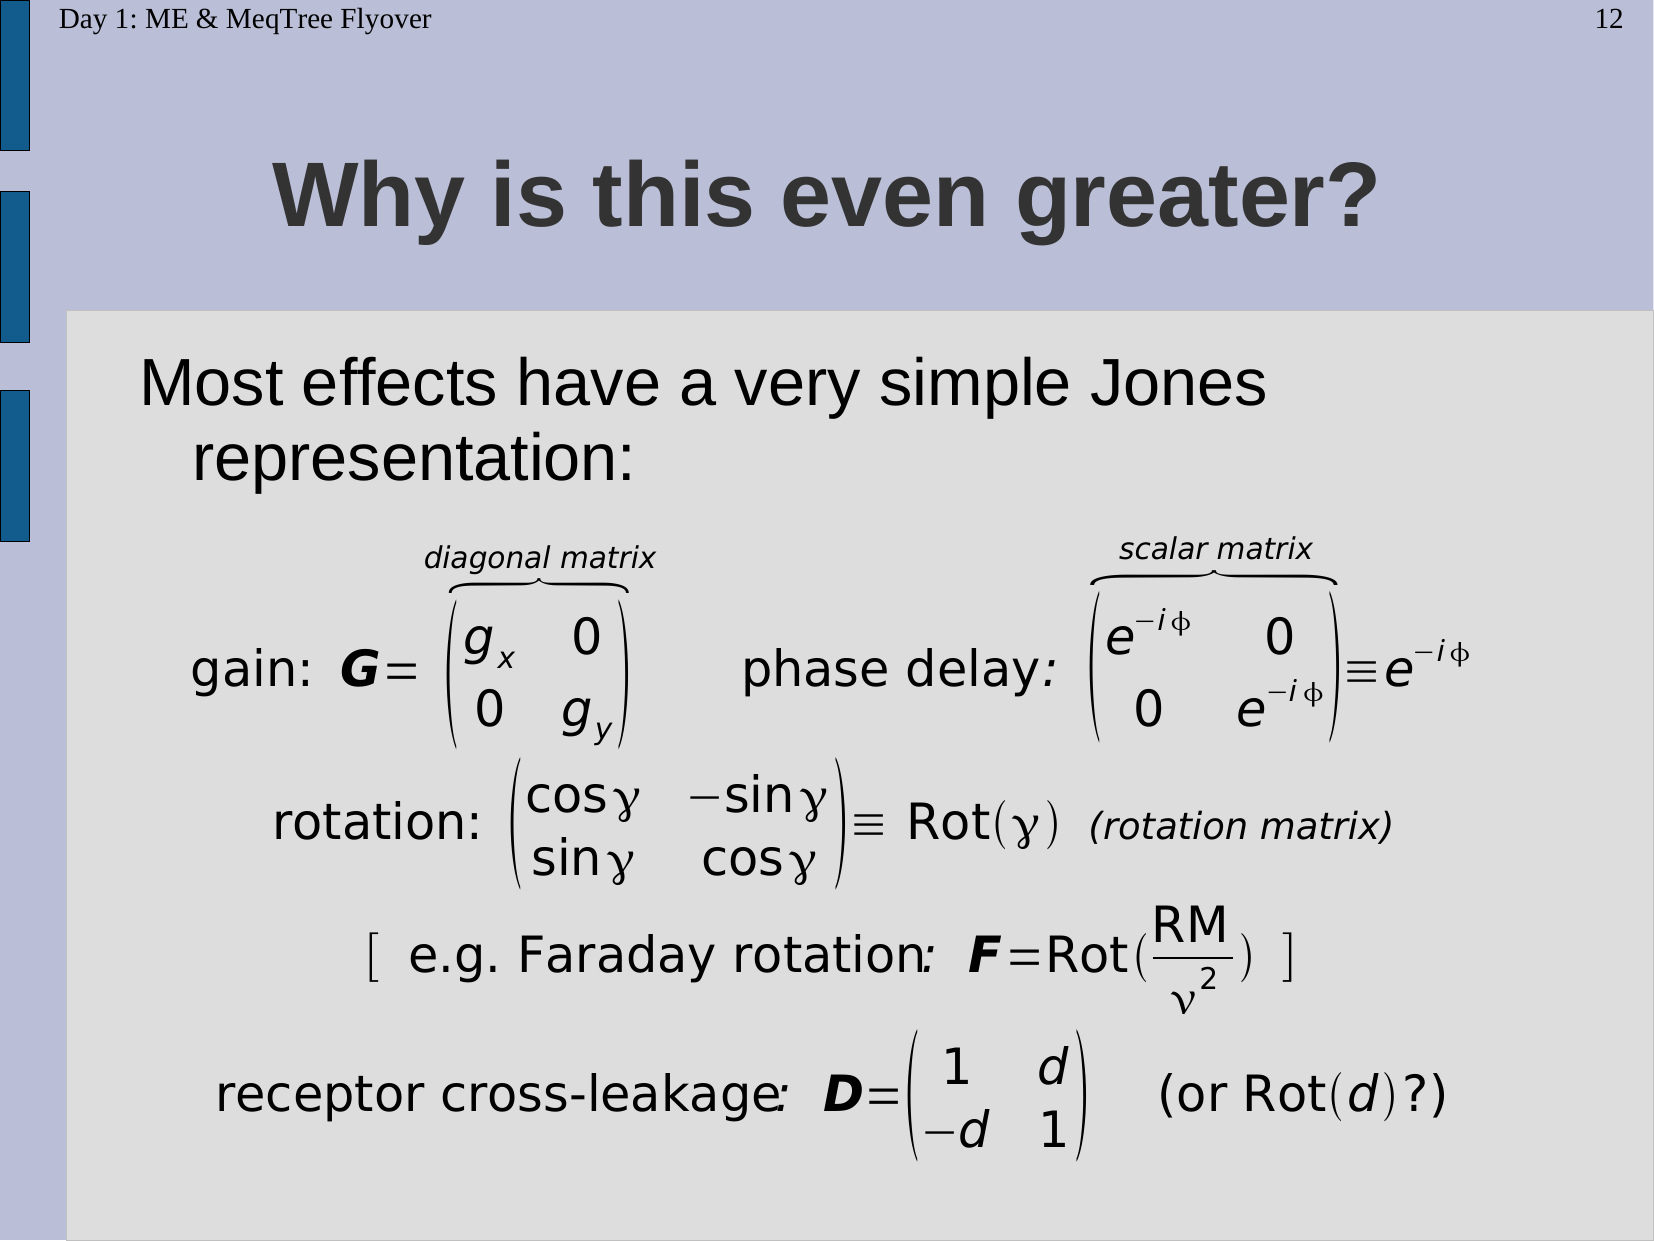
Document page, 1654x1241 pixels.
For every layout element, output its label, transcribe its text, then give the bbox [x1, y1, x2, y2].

list Most effects have a very simple Jones representation: [121, 344, 1534, 562]
title Why is this even greater? [121, 91, 1534, 299]
chart [184, 531, 1477, 1165]
